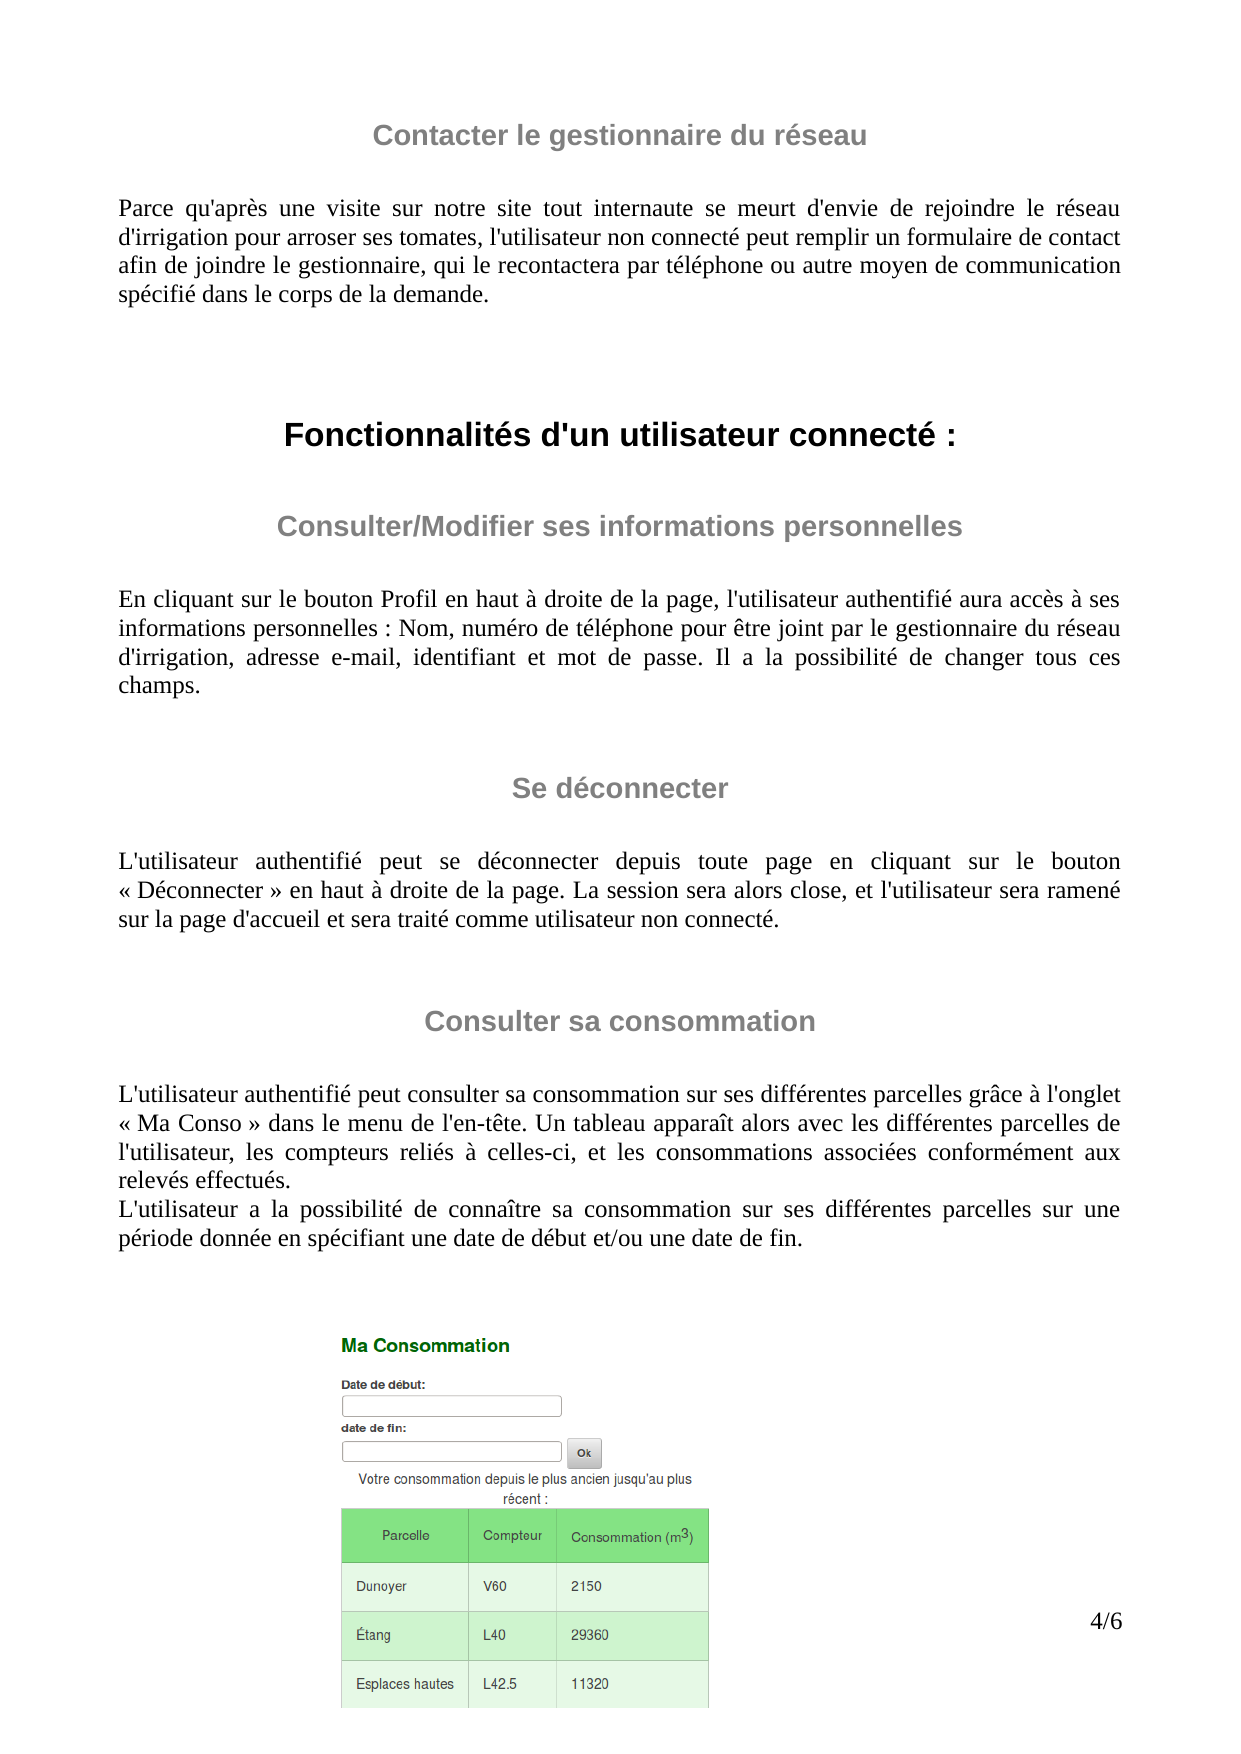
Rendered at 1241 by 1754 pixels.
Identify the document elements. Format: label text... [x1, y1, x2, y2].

picture [200, 1318, 1006, 1708]
subtitle Consulter/Modifier ses informations personnelles [118, 509, 1122, 543]
text L'utilisateur authentifié peut consulter sa consommation sur ses différentes parcelles grâce à l'onglet « Ma Conso » dans le menu de l'en-tête. Un tableau apparaît alors avec les différentes parcelles de l'utilisateur, les compteurs reliés à celles-ci, et les consommations associées conformément aux relevés effectués. [118, 1079, 1122, 1194]
subtitle Fonctionnalités d'un utilisateur connecté : [118, 415, 1122, 454]
subtitle Consulter sa consommation [118, 1004, 1122, 1038]
text L'utilisateur a la possibilité de connaître sa consommation sur ses différentes parcelles sur une période donnée en spécifiant une date de début et/ou une date de fin. [118, 1194, 1122, 1252]
subtitle Contacter le gestionnaire du réseau [118, 118, 1122, 152]
text En cliquant sur le bouton Profil en haut à droite de la page, l'utilisateur authentifié aura accès à ses informations personnelles : Nom, numéro de téléphone pour être joint par le gestionnaire du réseau d'irrigation, adresse e-mail, identifiant et mot de passe. Il a la possibilité de changer tous ces champs. [118, 584, 1122, 699]
text L'utilisateur authentifié peut se déconnecter depuis toute page en cliquant sur le bouton « Déconnecter » en haut à droite de la page. La session sera alors close, et l'utilisateur sera ramené sur la page d'accueil et sera traité comme utilisateur non connecté. [118, 846, 1122, 932]
text Parce qu'après une visite sur notre site tout internaute se meurt d'envie de rejoindre le réseau d'irrigation pour arroser ses tomates, l'utilisateur non connecté peut remplir un formulaire de contact afin de joindre le gestionnaire, qui le recontactera par téléphone ou autre moyen de communication spécifié dans le corps de la demande. [118, 193, 1122, 308]
subtitle Se déconnecter [118, 771, 1122, 805]
